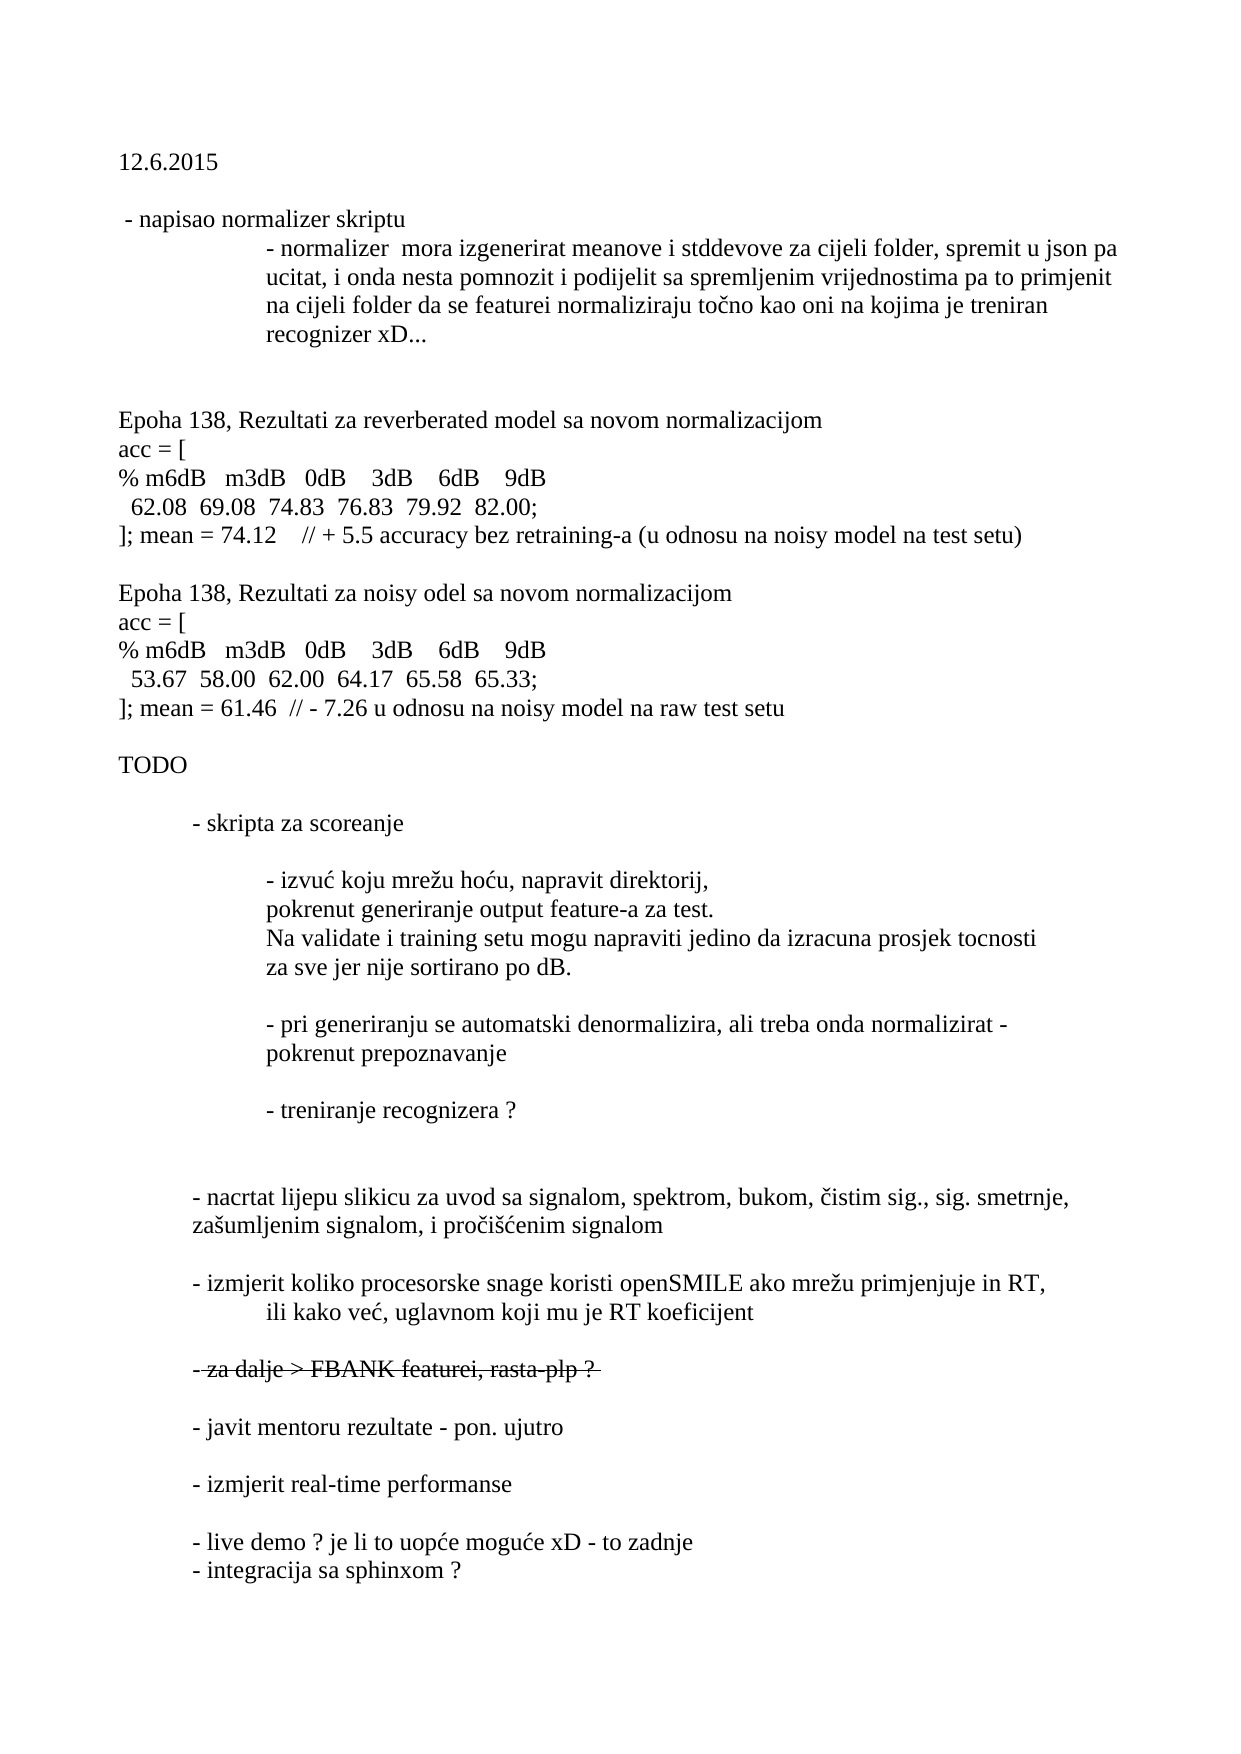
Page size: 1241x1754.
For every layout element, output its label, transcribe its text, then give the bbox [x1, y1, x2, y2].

text acc = [ [118, 607, 1122, 636]
text - za dalje > FBANK featurei, rasta-plp ? [118, 1354, 1122, 1383]
text - napisao normalizer skriptu [118, 204, 1122, 233]
text 62.08 69.08 74.83 76.83 79.92 82.00; [118, 492, 1122, 521]
text - nacrtat lijepu slikicu za uvod sa signalom, spektrom, bukom, čistim sig., sig. smetrnje, zašumljenim signalom, i pročišćenim signalom [118, 1182, 1122, 1239]
text - live demo ? je li to uopće moguće xD - to zadnje [118, 1527, 1122, 1556]
text 12.6.2015 [118, 147, 1122, 176]
text Epoha 138, Rezultati za noisy odel sa novom normalizacijom [118, 578, 1122, 607]
text za sve jer nije sortirano po dB. [118, 952, 1122, 981]
text 53.67 58.00 62.00 64.17 65.58 65.33; [118, 664, 1122, 693]
text - skripta za scoreanje [118, 808, 1122, 837]
text - normalizer mora izgenerirat meanove i stddevove za cijeli folder, spremit u json pa ucitat, i onda nesta pomnozit i podijelit sa spremljenim vrijednostima pa to primjenit na cijeli folder da se featurei normaliziraju točno kao oni na kojima je treniran recognizer xD... [118, 233, 1122, 348]
text pokrenut prepoznavanje [118, 1038, 1122, 1067]
text Epoha 138, Rezultati za reverberated model sa novom normalizacijom [118, 406, 1122, 434]
text - treniranje recognizera ? [118, 1096, 1122, 1124]
text - integracija sa sphinxom ? [118, 1556, 1122, 1584]
text - izmjerit koliko procesorske snage koristi openSMILE ako mrežu primjenjuje in RT, [118, 1268, 1122, 1297]
text pokrenut generiranje output feature-a za test. [118, 894, 1122, 923]
text Na validate i training setu mogu napraviti jedino da izracuna prosjek tocnosti [118, 923, 1122, 952]
text - izvuć koju mrežu hoću, napravit direktorij, [118, 866, 1122, 894]
text TODO [118, 751, 1122, 779]
text ]; mean = 74.12 // + 5.5 accuracy bez retraining-a (u odnosu na noisy model na test setu) [118, 521, 1122, 549]
text - javit mentoru rezultate - pon. ujutro [118, 1412, 1122, 1441]
text ili kako već, uglavnom koji mu je RT koeficijent [118, 1297, 1122, 1326]
text ]; mean = 61.46 // - 7.26 u odnosu na noisy model na raw test setu [118, 693, 1122, 722]
text acc = [ [118, 434, 1122, 463]
text % m6dB m3dB 0dB 3dB 6dB 9dB [118, 463, 1122, 492]
text % m6dB m3dB 0dB 3dB 6dB 9dB [118, 636, 1122, 664]
text - pri generiranju se automatski denormalizira, ali treba onda normalizirat - [118, 1009, 1122, 1038]
text - izmjerit real-time performanse [118, 1469, 1122, 1498]
